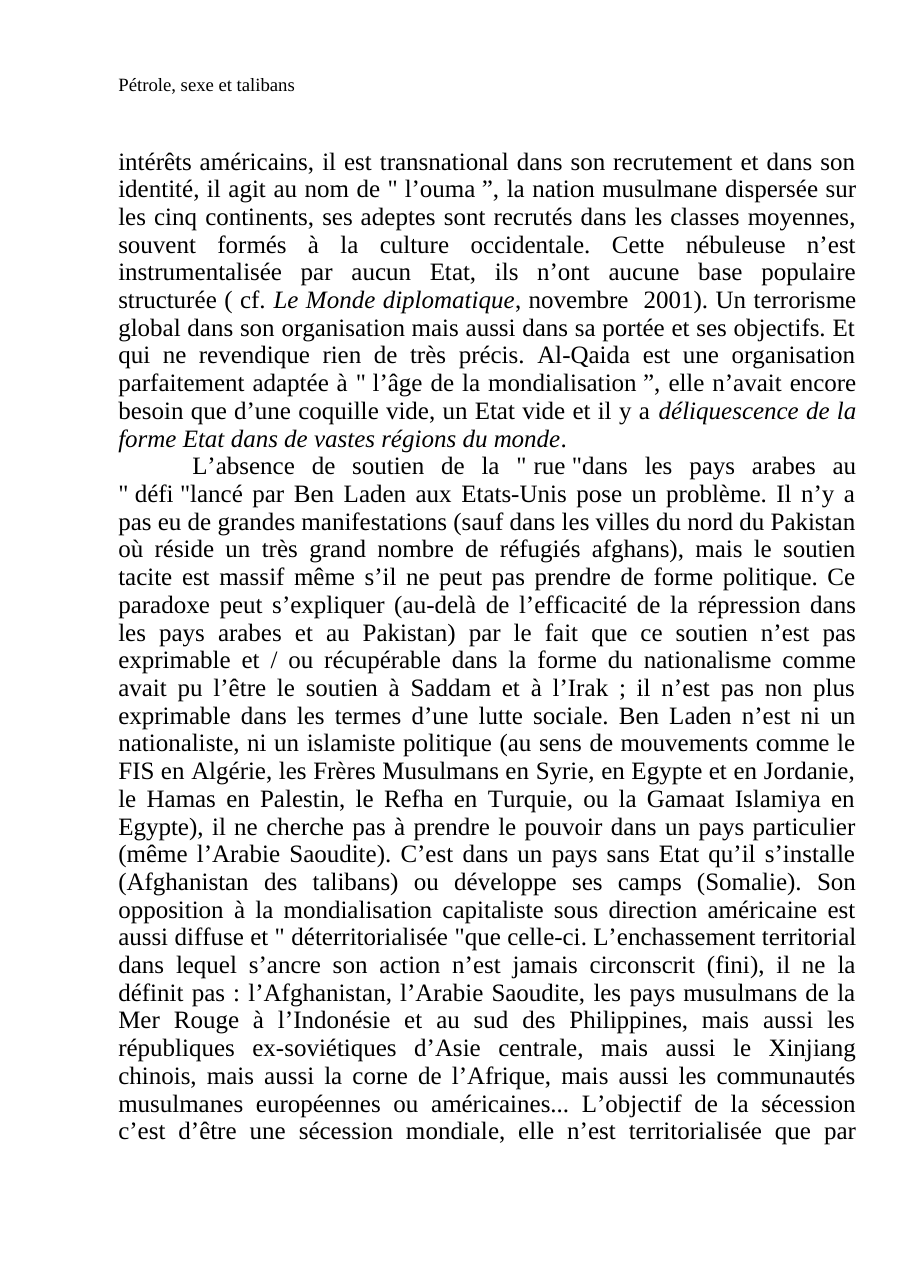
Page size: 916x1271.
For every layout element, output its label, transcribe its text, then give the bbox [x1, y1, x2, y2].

text intérêts américains, il est transnational dans son recrutement et dans son identité, il agit au nom de " l’ouma ”, la nation musulmane dispersée sur les cinq continents, ses adeptes sont recrutés dans les classes moyennes, souvent formés à la culture occidentale. Cette nébuleuse n’est instrumentalisée par aucun Etat, ils n’ont aucune base populaire structurée ( cf. Le Monde diplomatique, novembre 2001). Un terrorisme global dans son organisation mais aussi dans sa portée et ses objectifs. Et qui ne revendique rien de très précis. Al-Qaida est une organisation parfaitement adaptée à " l’âge de la mondialisation ”, elle n’avait encore besoin que d’une coquille vide, un Etat vide et il y a déliquescence de la forme Etat dans de vastes régions du monde. [118, 148, 856, 452]
text L’absence de soutien de la " rue "dans les pays arabes au " défi "lancé par Ben Laden aux Etats-Unis pose un problème. Il n’y a pas eu de grandes manifestations (sauf dans les villes du nord du Pakistan où réside un très grand nombre de réfugiés afghans), mais le soutien tacite est massif même s’il ne peut pas prendre de forme politique. Ce paradoxe peut s’expliquer (au-delà de l’efficacité de la répression dans les pays arabes et au Pakistan) par le fait que ce soutien n’est pas exprimable et / ou récupérable dans la forme du nationalisme comme avait pu l’être le soutien à Saddam et à l’Irak ; il n’est pas non plus exprimable dans les termes d’une lutte sociale. Ben Laden n’est ni un nationaliste, ni un islamiste politique (au sens de mouvements comme le FIS en Algérie, les Frères Musulmans en Syrie, en Egypte et en Jordanie, le Hamas en Palestin, le Refha en Turquie, ou la Gamaat Islamiya en Egypte), il ne cherche pas à prendre le pouvoir dans un pays particulier (même l’Arabie Saoudite). C’est dans un pays sans Etat qu’il s’installe (Afghanistan des talibans) ou développe ses camps (Somalie). Son opposition à la mondialisation capitaliste sous direction américaine est aussi diffuse et " déterritorialisée "que celle-ci. L’enchassement territorial dans lequel s’ancre son action n’est jamais circonscrit (fini), il ne la définit pas : l’Afghanistan, l’Arabie Saoudite, les pays musulmans de la Mer Rouge à l’Indonésie et au sud des Philippines, mais aussi les républiques ex-soviétiques d’Asie centrale, mais aussi le Xinjiang chinois, mais aussi la corne de l’Afrique, mais aussi les communautés musulmanes européennes ou américaines... L’objectif de la sécession c’est d’être une sécession mondiale, elle n’est territorialisée que par [118, 452, 856, 1145]
